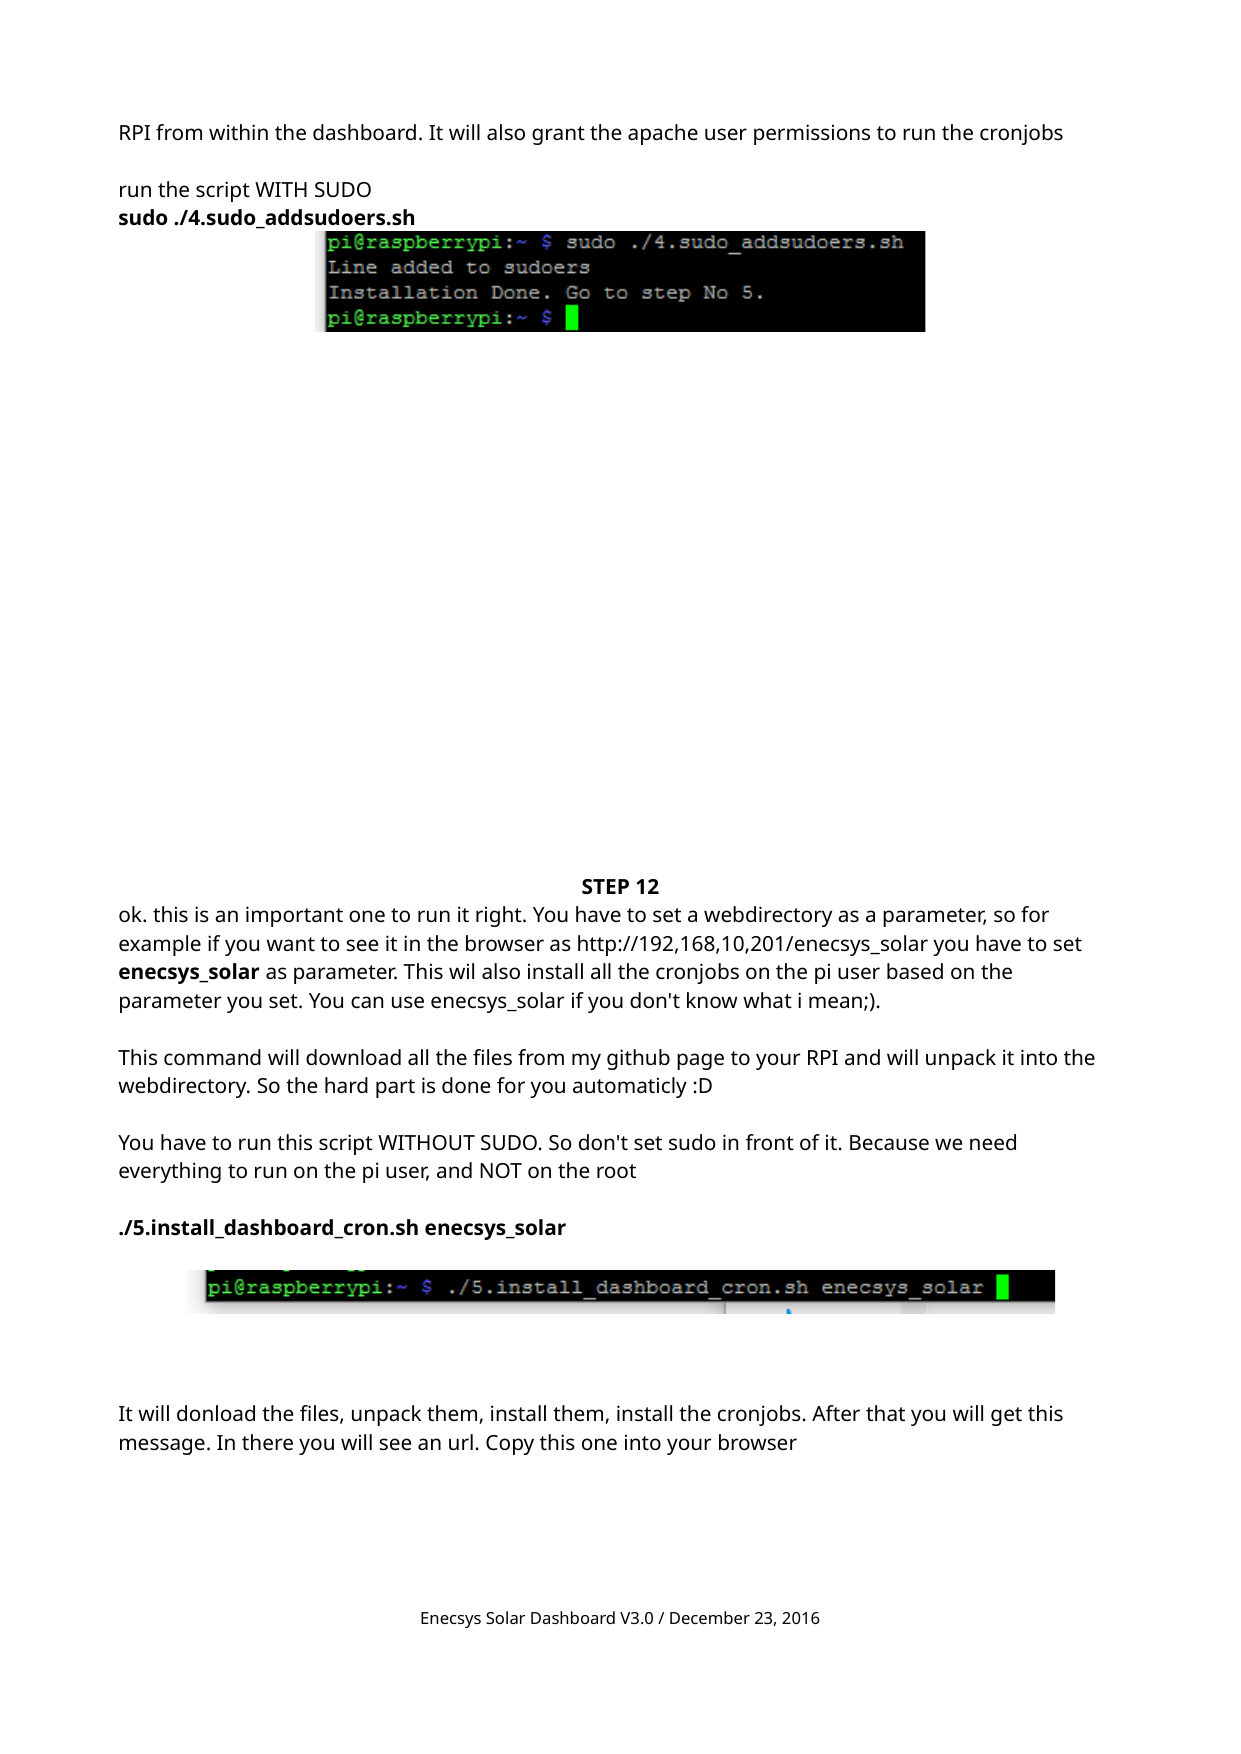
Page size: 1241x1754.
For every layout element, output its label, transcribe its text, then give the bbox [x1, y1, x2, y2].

text ok. this is an important one to run it right. You have to set a webdirectory as a parameter, so for example if you want to see it in the browser as http://192,168,10,201/enecsys_solar you have to set enecsys_solar as parameter. This wil also install all the cronjobs on the pi user based on the parameter you set. You can use enecsys_solar if you don't know what i mean;). [118, 901, 1122, 1014]
picture [185, 1270, 1056, 1314]
text STEP 12 [118, 872, 1122, 901]
text It will donload the files, unpack them, install them, install the cronjobs. After that you will get this message. In there you will see an url. Copy this one into your browser [118, 1399, 1122, 1456]
text sudo ./4.sudo_addsudoers.sh [118, 203, 1122, 232]
text This command will download all the files from my github page to your RPI and will unpack it into the webdirectory. So the hard part is done for you automaticly :D [118, 1043, 1122, 1100]
text run the script WITH SUDO [118, 175, 1122, 203]
text ./5.install_dashboard_cron.sh enecsys_solar [118, 1213, 1122, 1242]
text You have to run this script WITHOUT SUDO. So don't set sudo in front of it. Because we need everything to run on the pi user, and NOT on the root [118, 1128, 1122, 1185]
text RPI from within the dashboard. It will also grant the apache user permissions to run the cronjobs [118, 118, 1122, 147]
picture [314, 231, 926, 332]
